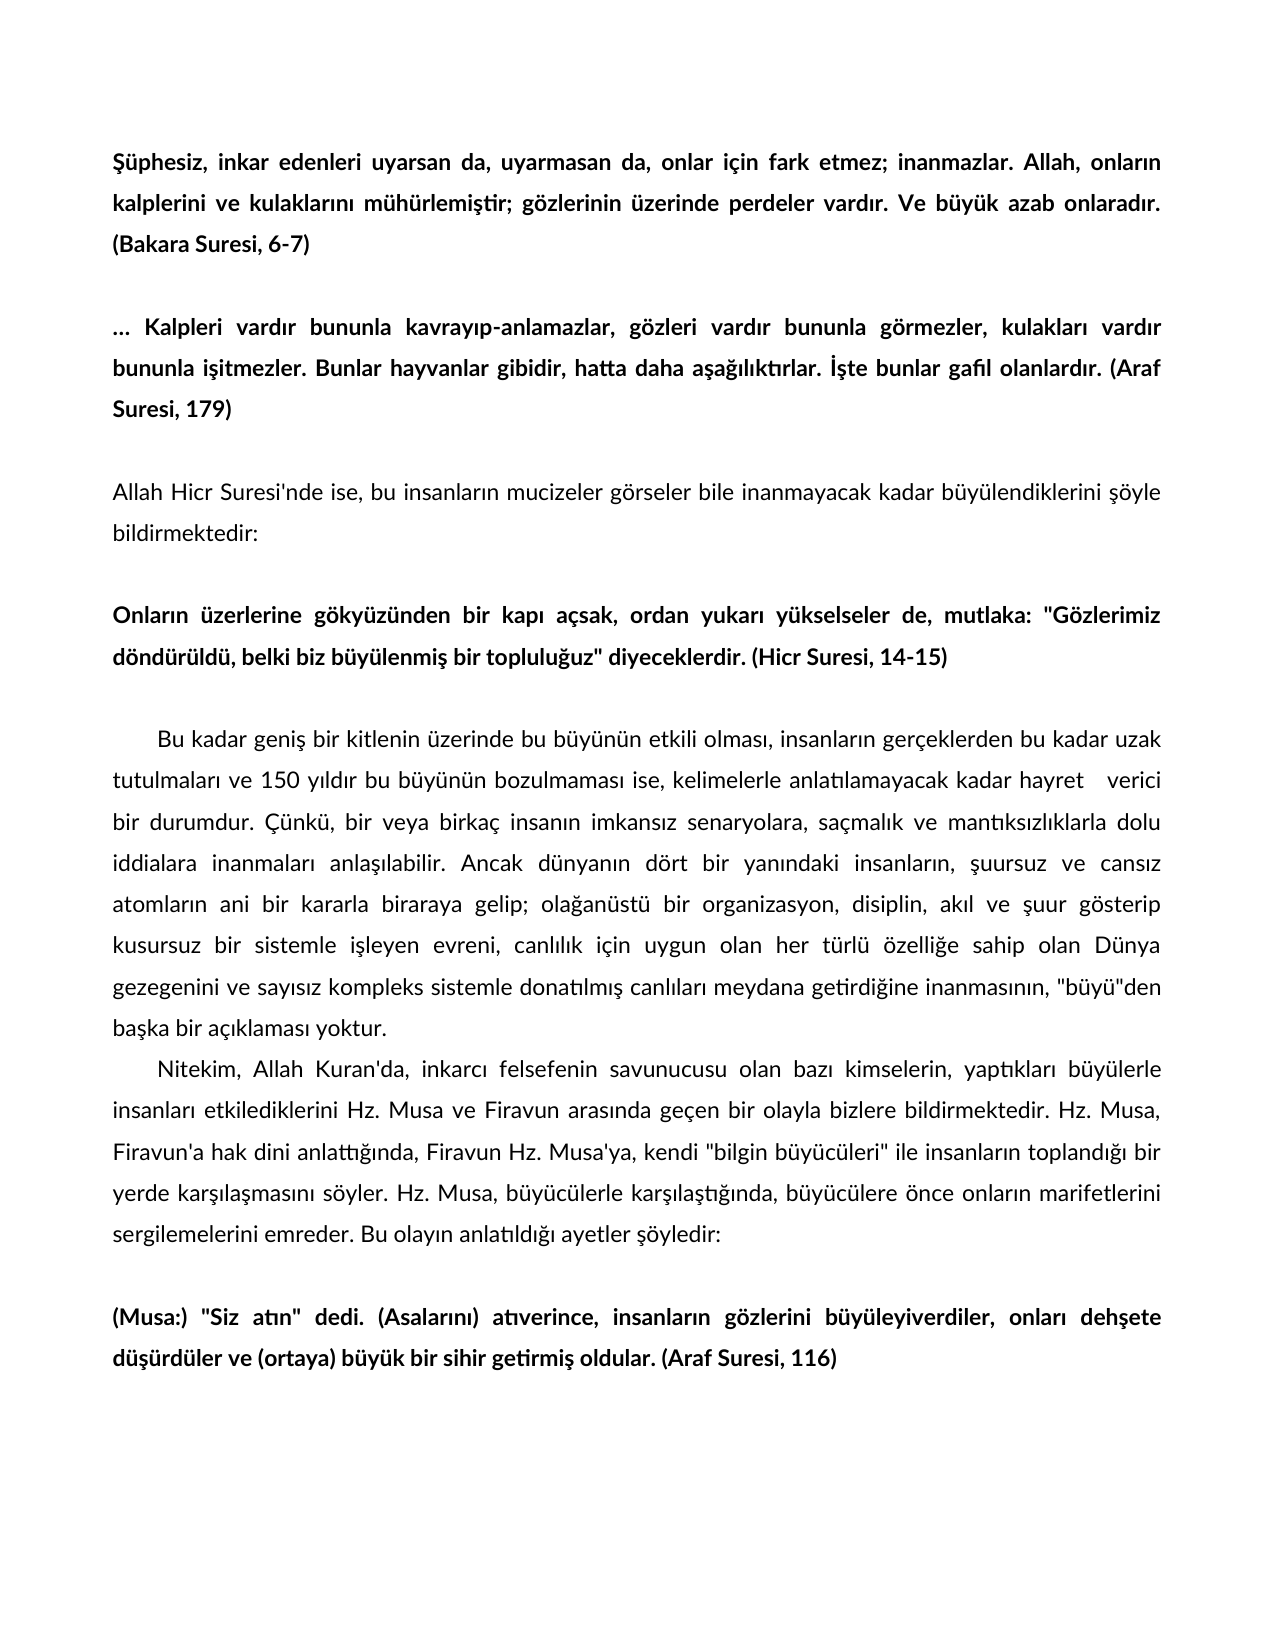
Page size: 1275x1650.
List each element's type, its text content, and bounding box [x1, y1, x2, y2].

text Allah Hicr Suresi'nde ise, bu insanların mucizeler görseler bile inanmayacak kadar büyülendiklerini şöyle bildirmektedir: [112, 478, 1162, 546]
text Şüphesiz, inkar edenleri uyarsan da, uyarmasan da, onlar için fark etmez; inanmazlar. Allah, onların kalplerini ve kulaklarını mühürlemiştir; gözlerinin üzerinde perdeler vardır. Ve büyük azab onlaradır. (Bakara Suresi, 6-7) [112, 148, 1162, 258]
text Bu kadar geniş bir kitlenin üzerinde bu büyünün etkili olması, insanların gerçeklerden bu kadar uzak tutulmaları ve 150 yıldır bu büyünün bozulmaması ise, kelimelerle anlatılamayacak kadar hayret verici bir durumdur. Çünkü, bir veya birkaç insanın imkansız senaryolara, saçmalık ve mantıksızlıklarla dolu iddialara inanmaları anlaşılabilir. Ancak dünyanın dört bir yanındaki insanların, şuursuz ve cansız atomların ani bir kararla biraraya gelip; olağanüstü bir organizasyon, disiplin, akıl ve şuur gösterip kusursuz bir sistemle işleyen evreni, canlılık için uygun olan her türlü özelliğe sahip olan Dünya gezegenini ve sayısız kompleks sistemle donatılmış canlıları meydana getirdiğine inanmasının, "büyü"den başka bir açıklaması yoktur. [112, 725, 1162, 1041]
text Nitekim, Allah Kuran'da, inkarcı felsefenin savunucusu olan bazı kimselerin, yaptıkları büyülerle insanları etkilediklerini Hz. Musa ve Firavun arasında geçen bir olayla bizlere bildirmektedir. Hz. Musa, Firavun'a hak dini anlattığında, Firavun Hz. Musa'ya, kendi "bilgin büyücüleri" ile insanların toplandığı bir yerde karşılaşmasını söyler. Hz. Musa, büyücülerle karşılaştığında, büyücülere önce onların marifetlerini sergilemelerini emreder. Bu olayın anlatıldığı ayetler şöyledir: [112, 1055, 1162, 1248]
text Onların üzerlerine gökyüzünden bir kapı açsak, ordan yukarı yükselseler de, mutlaka: "Gözlerimiz döndürüldü, belki biz büyülenmiş bir topluluğuz" diyeceklerdir. (Hicr Suresi, 14-15) [112, 601, 1162, 670]
text … Kalpleri vardır bununla kavrayıp-anlamazlar, gözleri vardır bununla görmezler, kulakları vardır bununla işitmezler. Bunlar hayvanlar gibidir, hatta daha aşağılıktırlar. İşte bunlar gafil olanlardır. (Araf Suresi, 179) [112, 313, 1162, 423]
text (Musa:) "Siz atın" dedi. (Asalarını) atıverince, insanların gözlerini büyüleyiverdiler, onları dehşete düşürdüler ve (ortaya) büyük bir sihir getirmiş oldular. (Araf Suresi, 116) [112, 1303, 1162, 1371]
